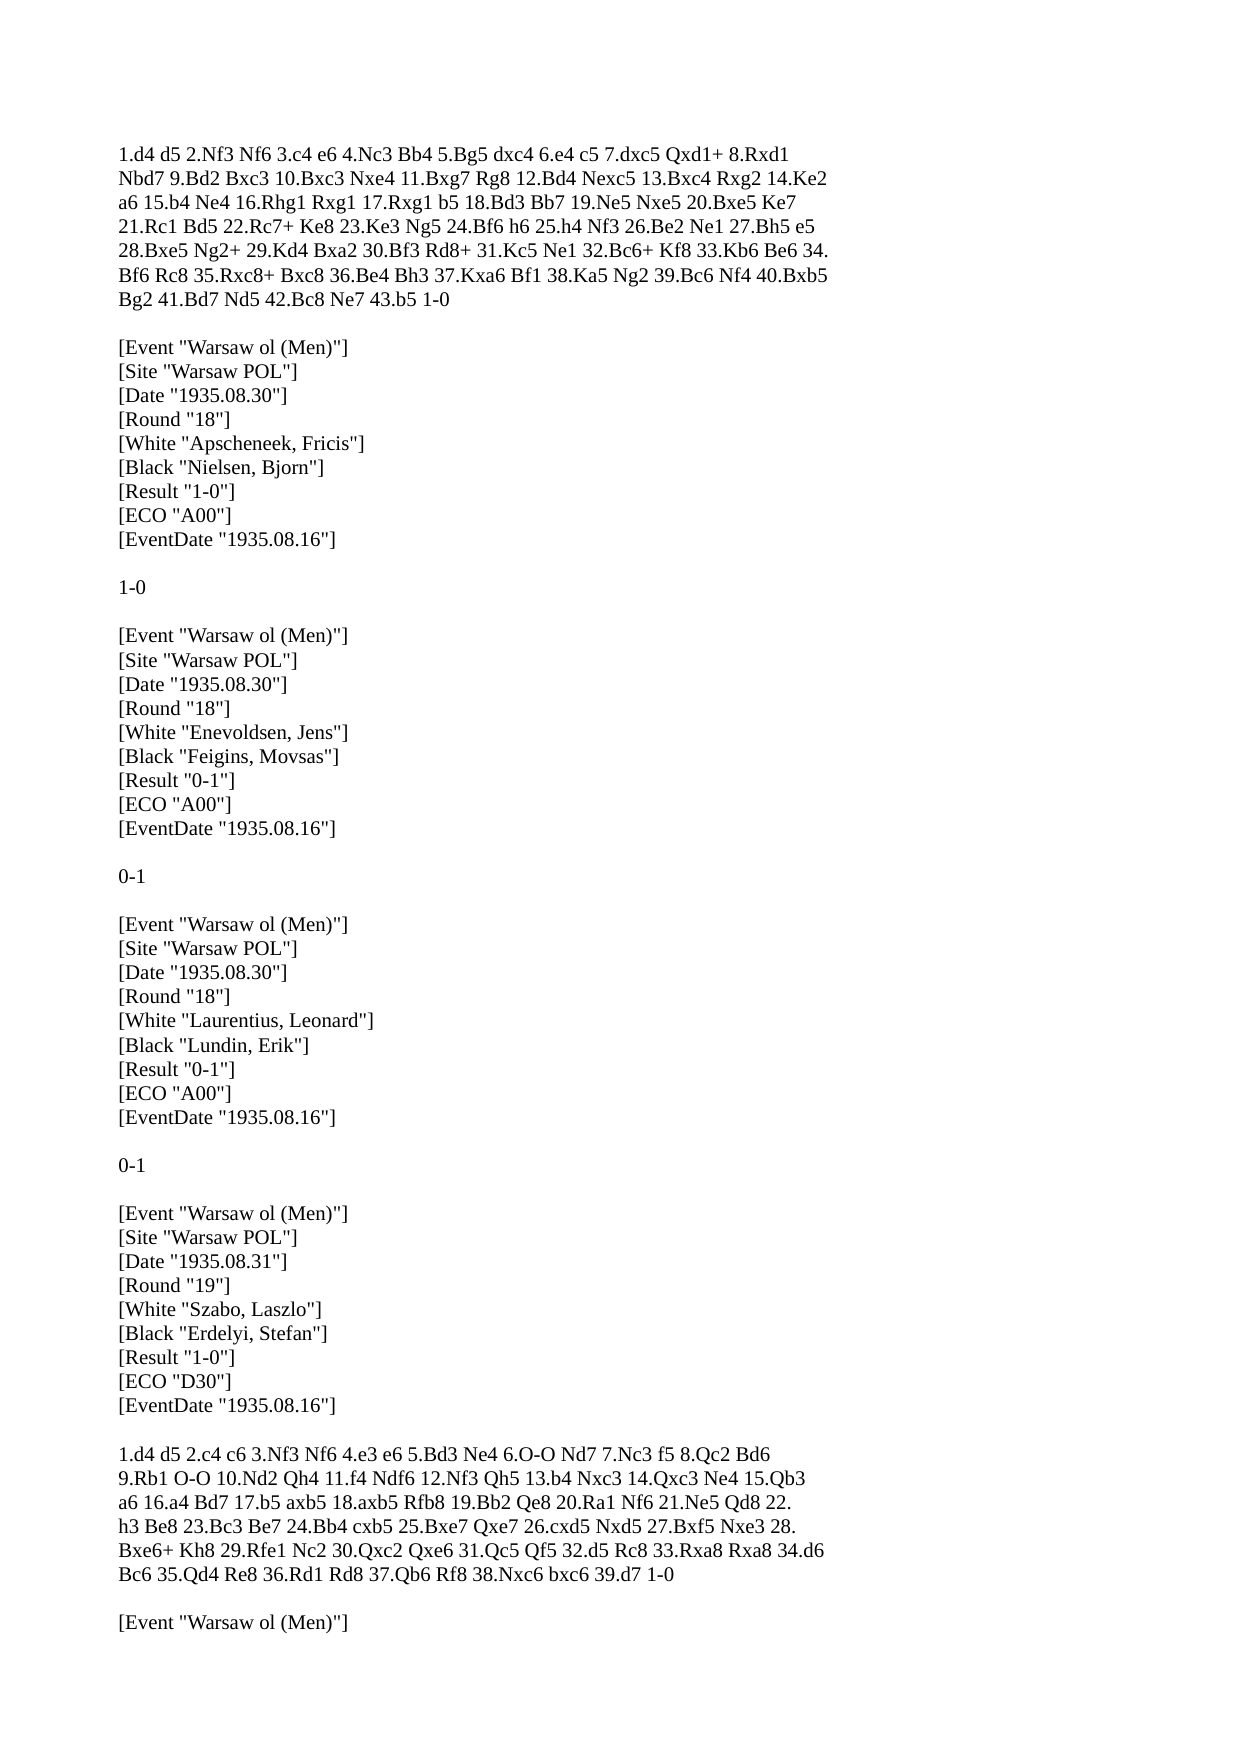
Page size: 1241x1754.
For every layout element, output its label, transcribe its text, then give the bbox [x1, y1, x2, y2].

text h3 Be8 23.Bc3 Be7 24.Bb4 cxb5 25.Bxe7 Qxe7 26.cxd5 Nxd5 27.Bxf5 Nxe3 28. [118, 1514, 1122, 1538]
text 9.Rb1 O-O 10.Nd2 Qh4 11.f4 Ndf6 12.Nf3 Qh5 13.b4 Nxc3 14.Qxc3 Ne4 15.Qb3 [118, 1466, 1122, 1490]
text [Event "Warsaw ol (Men)"] [118, 1201, 1122, 1225]
text [ECO "D30"] [118, 1369, 1122, 1393]
text 1.d4 d5 2.Nf3 Nf6 3.c4 e6 4.Nc3 Bb4 5.Bg5 dxc4 6.e4 c5 7.dxc5 Qxd1+ 8.Rxd1 [118, 142, 1122, 166]
text 0-1 [118, 1153, 1122, 1177]
text [Site "Warsaw POL"] [118, 936, 1122, 960]
text [Result "0-1"] [118, 1057, 1122, 1081]
text [Site "Warsaw POL"] [118, 647, 1122, 672]
text a6 16.a4 Bd7 17.b5 axb5 18.axb5 Rfb8 19.Bb2 Qe8 20.Ra1 Nf6 21.Ne5 Qd8 22. [118, 1490, 1122, 1514]
text [Black "Lundin, Erik"] [118, 1032, 1122, 1057]
text [White "Apscheneek, Fricis"] [118, 431, 1122, 455]
text [EventDate "1935.08.16"] [118, 527, 1122, 551]
text [Date "1935.08.30"] [118, 960, 1122, 984]
text [EventDate "1935.08.16"] [118, 816, 1122, 840]
text Bg2 41.Bd7 Nd5 42.Bc8 Ne7 43.b5 1-0 [118, 287, 1122, 311]
text [Black "Nielsen, Bjorn"] [118, 455, 1122, 479]
text [Black "Feigins, Movsas"] [118, 744, 1122, 768]
text [White "Laurentius, Leonard"] [118, 1008, 1122, 1032]
text [Black "Erdelyi, Stefan"] [118, 1321, 1122, 1345]
text Bf6 Rc8 35.Rxc8+ Bxc8 36.Be4 Bh3 37.Kxa6 Bf1 38.Ka5 Ng2 39.Bc6 Nf4 40.Bxb5 [118, 262, 1122, 287]
text a6 15.b4 Ne4 16.Rhg1 Rxg1 17.Rxg1 b5 18.Bd3 Bb7 19.Ne5 Nxe5 20.Bxe5 Ke7 [118, 190, 1122, 214]
text [White "Enevoldsen, Jens"] [118, 720, 1122, 744]
text [ECO "A00"] [118, 792, 1122, 816]
text [Event "Warsaw ol (Men)"] [118, 912, 1122, 936]
text [Date "1935.08.31"] [118, 1249, 1122, 1273]
text [Result "0-1"] [118, 768, 1122, 792]
text [Round "18"] [118, 696, 1122, 720]
text [White "Szabo, Laszlo"] [118, 1297, 1122, 1321]
text Bc6 35.Qd4 Re8 36.Rd1 Rd8 37.Qb6 Rf8 38.Nxc6 bxc6 39.d7 1-0 [118, 1562, 1122, 1586]
text Nbd7 9.Bd2 Bxc3 10.Bxc3 Nxe4 11.Bxg7 Rg8 12.Bd4 Nexc5 13.Bxc4 Rxg2 14.Ke2 [118, 166, 1122, 190]
text [Site "Warsaw POL"] [118, 359, 1122, 383]
text 28.Bxe5 Ng2+ 29.Kd4 Bxa2 30.Bf3 Rd8+ 31.Kc5 Ne1 32.Bc6+ Kf8 33.Kb6 Be6 34. [118, 238, 1122, 262]
text 21.Rc1 Bd5 22.Rc7+ Ke8 23.Ke3 Ng5 24.Bf6 h6 25.h4 Nf3 26.Be2 Ne1 27.Bh5 e5 [118, 214, 1122, 238]
text [ECO "A00"] [118, 503, 1122, 527]
text [Round "18"] [118, 407, 1122, 431]
text [ECO "A00"] [118, 1081, 1122, 1105]
text [Round "18"] [118, 984, 1122, 1008]
text [Event "Warsaw ol (Men)"] [118, 335, 1122, 359]
text [Event "Warsaw ol (Men)"] [118, 623, 1122, 647]
text [EventDate "1935.08.16"] [118, 1105, 1122, 1129]
text Bxe6+ Kh8 29.Rfe1 Nc2 30.Qxc2 Qxe6 31.Qc5 Qf5 32.d5 Rc8 33.Rxa8 Rxa8 34.d6 [118, 1538, 1122, 1562]
text [Event "Warsaw ol (Men)"] [118, 1610, 1122, 1634]
text 0-1 [118, 864, 1122, 888]
text [Site "Warsaw POL"] [118, 1225, 1122, 1249]
text 1-0 [118, 575, 1122, 599]
text [Round "19"] [118, 1273, 1122, 1297]
text [Result "1-0"] [118, 1345, 1122, 1369]
text [Date "1935.08.30"] [118, 672, 1122, 696]
text 1.d4 d5 2.c4 c6 3.Nf3 Nf6 4.e3 e6 5.Bd3 Ne4 6.O-O Nd7 7.Nc3 f5 8.Qc2 Bd6 [118, 1442, 1122, 1466]
text [Date "1935.08.30"] [118, 383, 1122, 407]
text [EventDate "1935.08.16"] [118, 1393, 1122, 1417]
text [Result "1-0"] [118, 479, 1122, 503]
